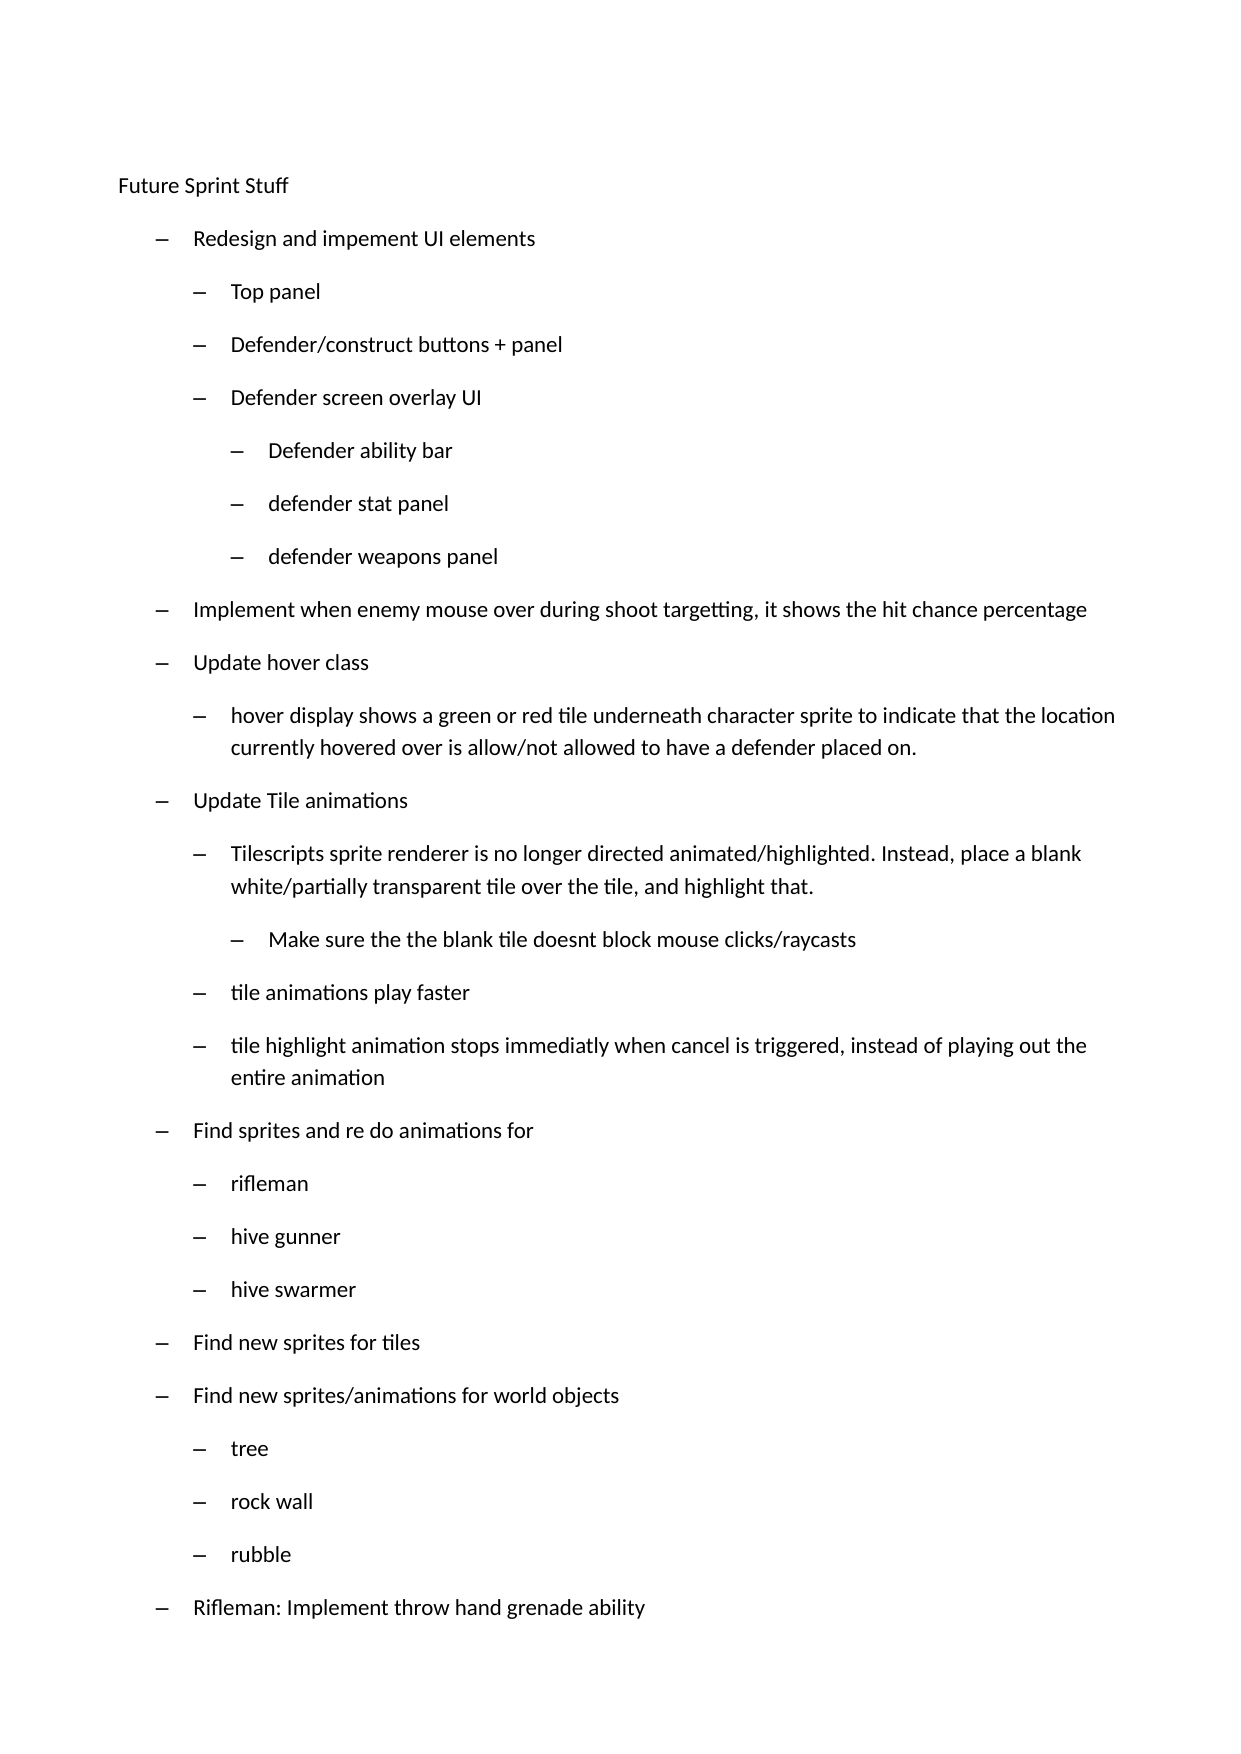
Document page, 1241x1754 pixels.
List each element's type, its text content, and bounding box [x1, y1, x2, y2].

list Find new sprites/animations for world objects [156, 1381, 1122, 1409]
list Update hover class [156, 648, 1122, 676]
list tile highlight animation stops immediatly when cancel is triggered, instead of playing out the entire animation [193, 1031, 1122, 1091]
list defender stat panel [231, 489, 1122, 517]
list rubble [193, 1540, 1122, 1568]
list Find sprites and re do animations for [156, 1116, 1122, 1144]
list Update Tile animations [156, 787, 1122, 814]
list Redesign and impement UI elements [156, 224, 1122, 252]
list Defender/construct buttons + panel [193, 330, 1122, 358]
list tile animations play faster [193, 978, 1122, 1006]
list Rifleman: Implement throw hand grenade ability [156, 1593, 1122, 1621]
list Make sure the the blank tile doesnt block mouse clicks/raycasts [231, 925, 1122, 953]
list rock wall [193, 1487, 1122, 1515]
list Defender screen overlay UI [193, 383, 1122, 411]
list hive gunner [193, 1222, 1122, 1250]
list hive swarmer [193, 1275, 1122, 1303]
list Find new sprites for tiles [156, 1328, 1122, 1356]
text Future Sprint Stuff [118, 171, 1122, 199]
list Implement when enemy mouse over during shoot targetting, it shows the hit chance percentage [156, 595, 1122, 623]
list tree [193, 1434, 1122, 1462]
list Top panel [193, 277, 1122, 305]
list hover display shows a green or red tile underneath character sprite to indicate that the location currently hovered over is allow/not allowed to have a defender placed on. [193, 701, 1122, 762]
list Tilescripts sprite renderer is no longer directed animated/highlighted. Instead, place a blank white/partially transparent tile over the tile, and highlight that. [193, 839, 1122, 900]
list defender weapons panel [231, 542, 1122, 570]
list rifleman [193, 1169, 1122, 1197]
list Defender ability bar [231, 436, 1122, 464]
